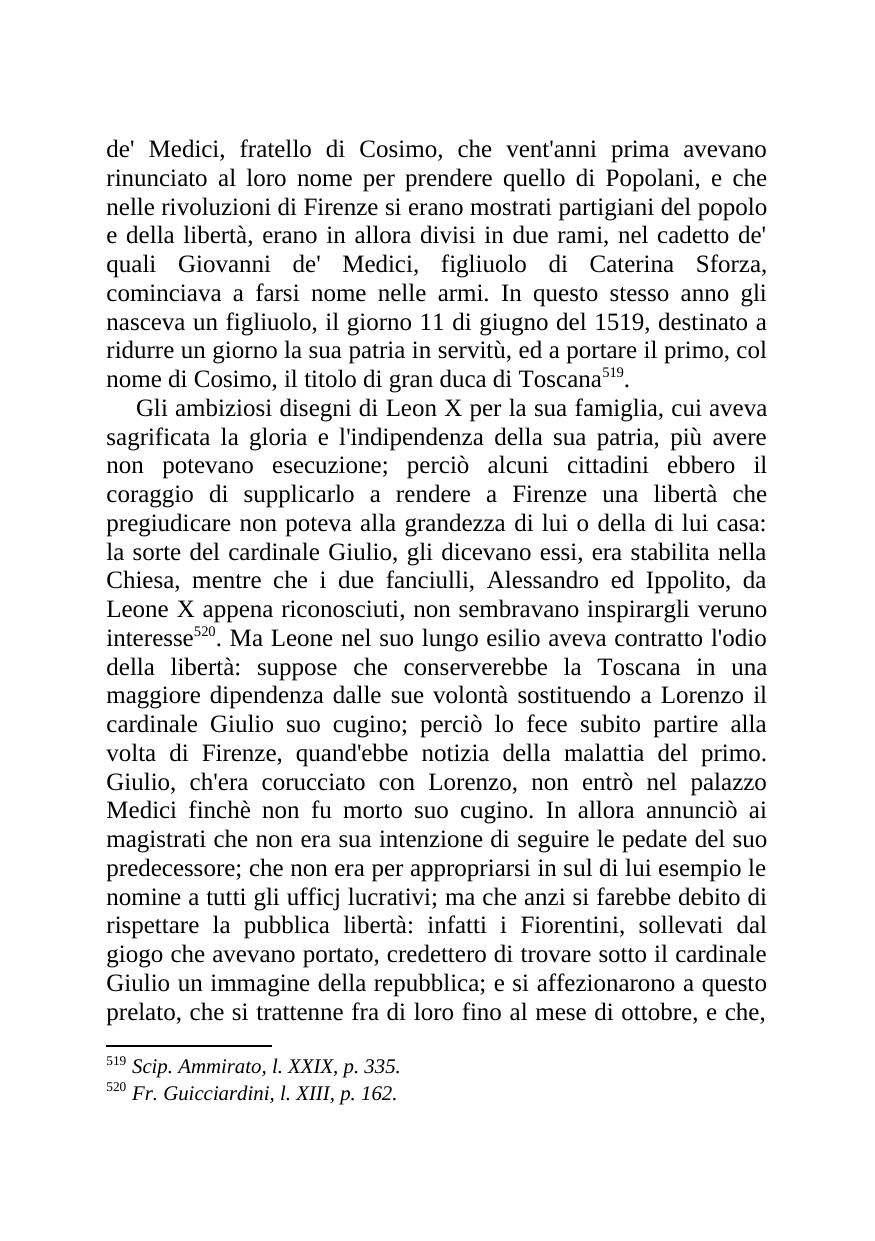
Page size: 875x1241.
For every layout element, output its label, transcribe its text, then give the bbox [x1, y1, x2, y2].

text Fr. Guicciardini, l. XIII, p. 162. [106, 1079, 768, 1105]
text Gli ambiziosi disegni di Leon X per la sua famiglia, cui aveva sagrificata la gloria e l'indipendenza della sua patria, più avere non potevano esecuzione; perciò alcuni cittadini ebbero il coraggio di supplicarlo a rendere a Firenze una libertà che pregiudicare non poteva alla grandezza di lui o della di lui casa: la sorte del cardinale Giulio, gli dicevano essi, era stabilita nella Chiesa, mentre che i due fanciulli, Alessandro ed Ippolito, da Leone X appena riconosciuti, non sembravano inspirargli veruno interesse. Ma Leone nel suo lungo esilio aveva contratto l'odio della libertà: suppose che conserverebbe la Toscana in una maggiore dipendenza dalle sue volontà sostituendo a Lorenzo il cardinale Giulio suo cugino; perciò lo fece subito partire alla volta di Firenze, quand'ebbe notizia della malattia del primo. Giulio, ch'era corucciato con Lorenzo, non entrò nel palazzo Medici finchè non fu morto suo cugino. In allora annunciò ai magistrati che non era sua intenzione di seguire le pedate del suo predecessore; che non era per appropriarsi in sul di lui esempio le nomine a tutti gli ufficj lucrativi; ma che anzi si farebbe debito di rispettare la pubblica libertà: infatti i Fiorentini, sollevati dal giogo che avevano portato, credettero di trovare sotto il cardinale Giulio un immagine della repubblica; e si affezionarono a questo prelato, che si trattenne fra di loro fino al mese di ottobre, e che, [106, 393, 768, 1026]
text de' Medici, fratello di Cosimo, che vent'anni prima avevano rinunciato al loro nome per prendere quello di Popolani, e che nelle rivoluzioni di Firenze si erano mostrati partigiani del popolo e della libertà, erano in allora divisi in due rami, nel cadetto de' quali Giovanni de' Medici, figliuolo di Caterina Sforza, cominciava a farsi nome nelle armi. In questo stesso anno gli nasceva un figliuolo, il giorno 11 di giugno del 1519, destinato a ridurre un giorno la sua patria in servitù, ed a portare il primo, col nome di Cosimo, il titolo di gran duca di Toscana. [106, 134, 768, 393]
text Scip. Ammirato, l. XXIX, p. 335. [106, 1052, 768, 1079]
